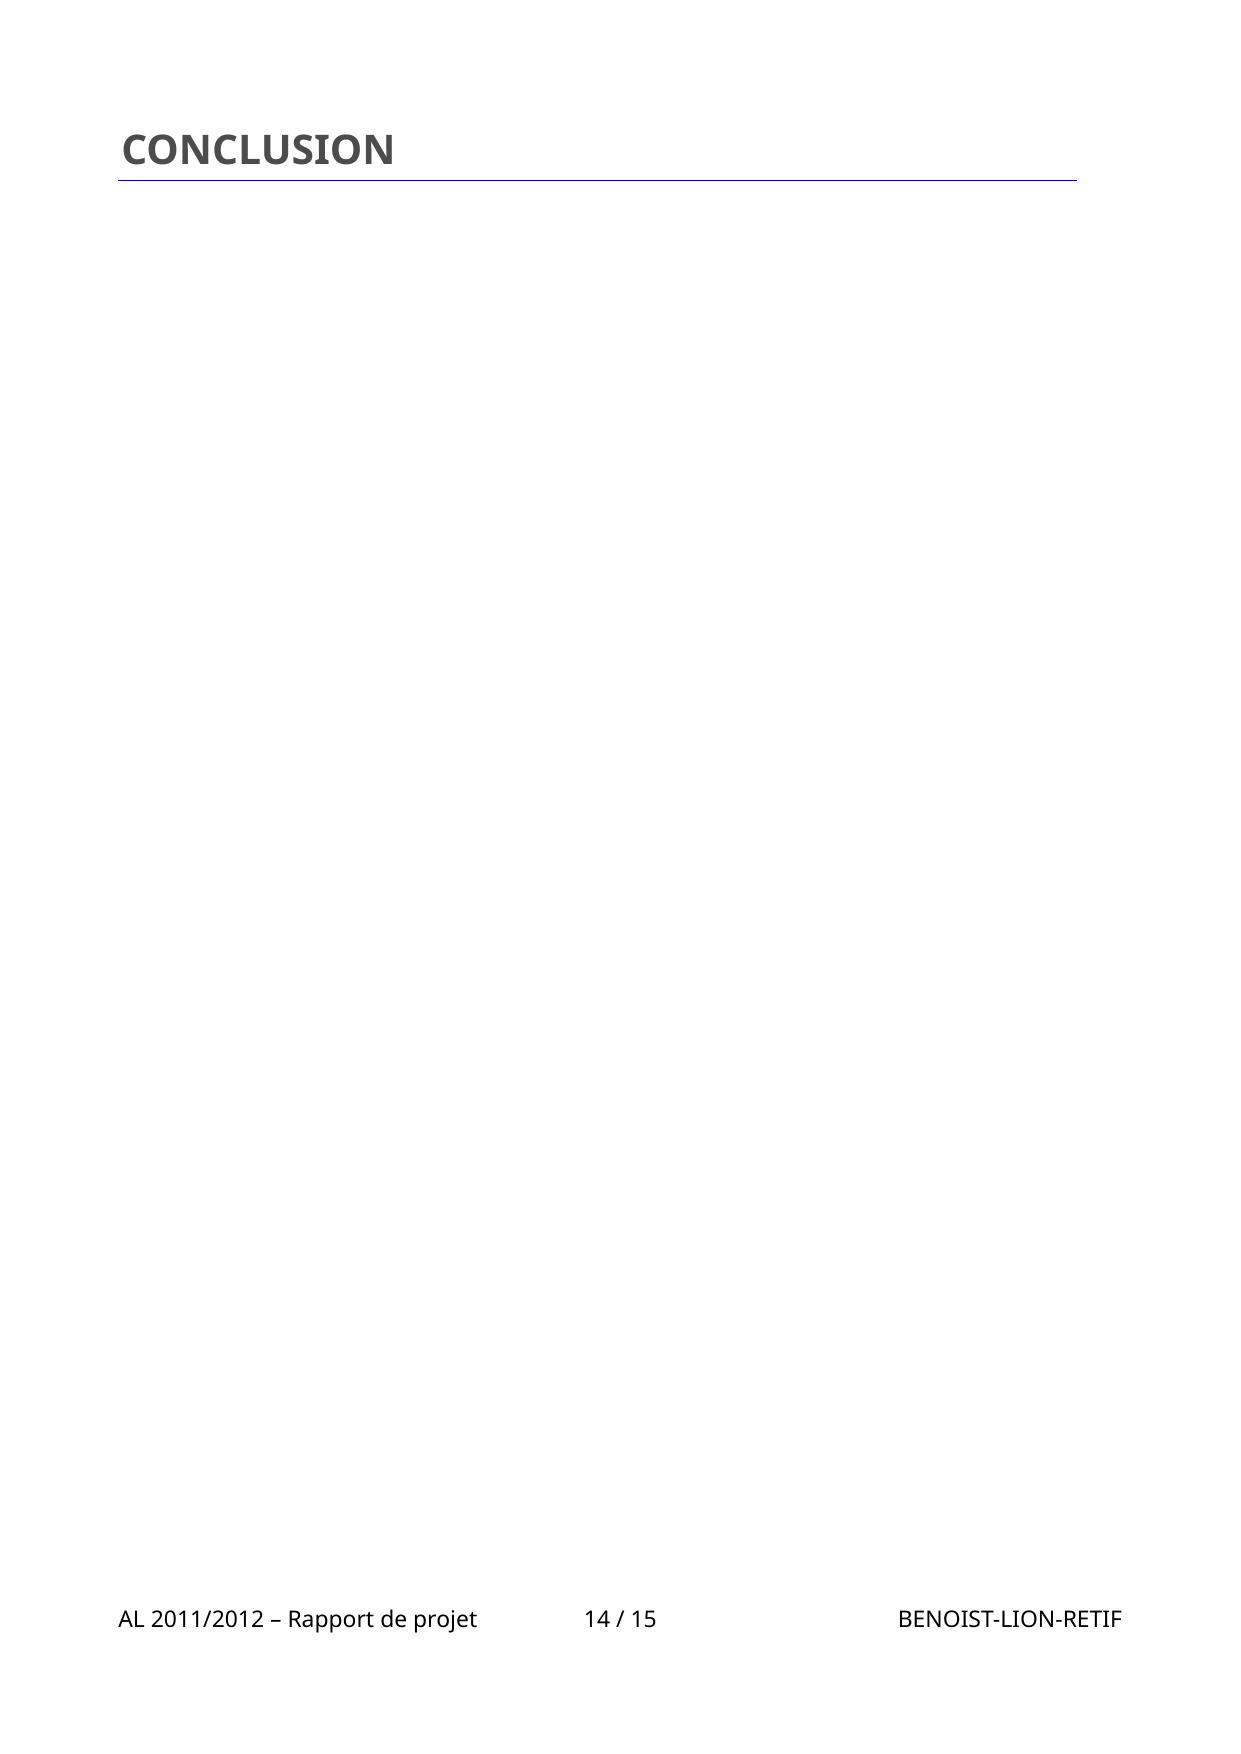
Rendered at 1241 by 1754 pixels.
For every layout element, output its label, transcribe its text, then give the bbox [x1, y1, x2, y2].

subtitle Conclusion [118, 118, 1077, 180]
